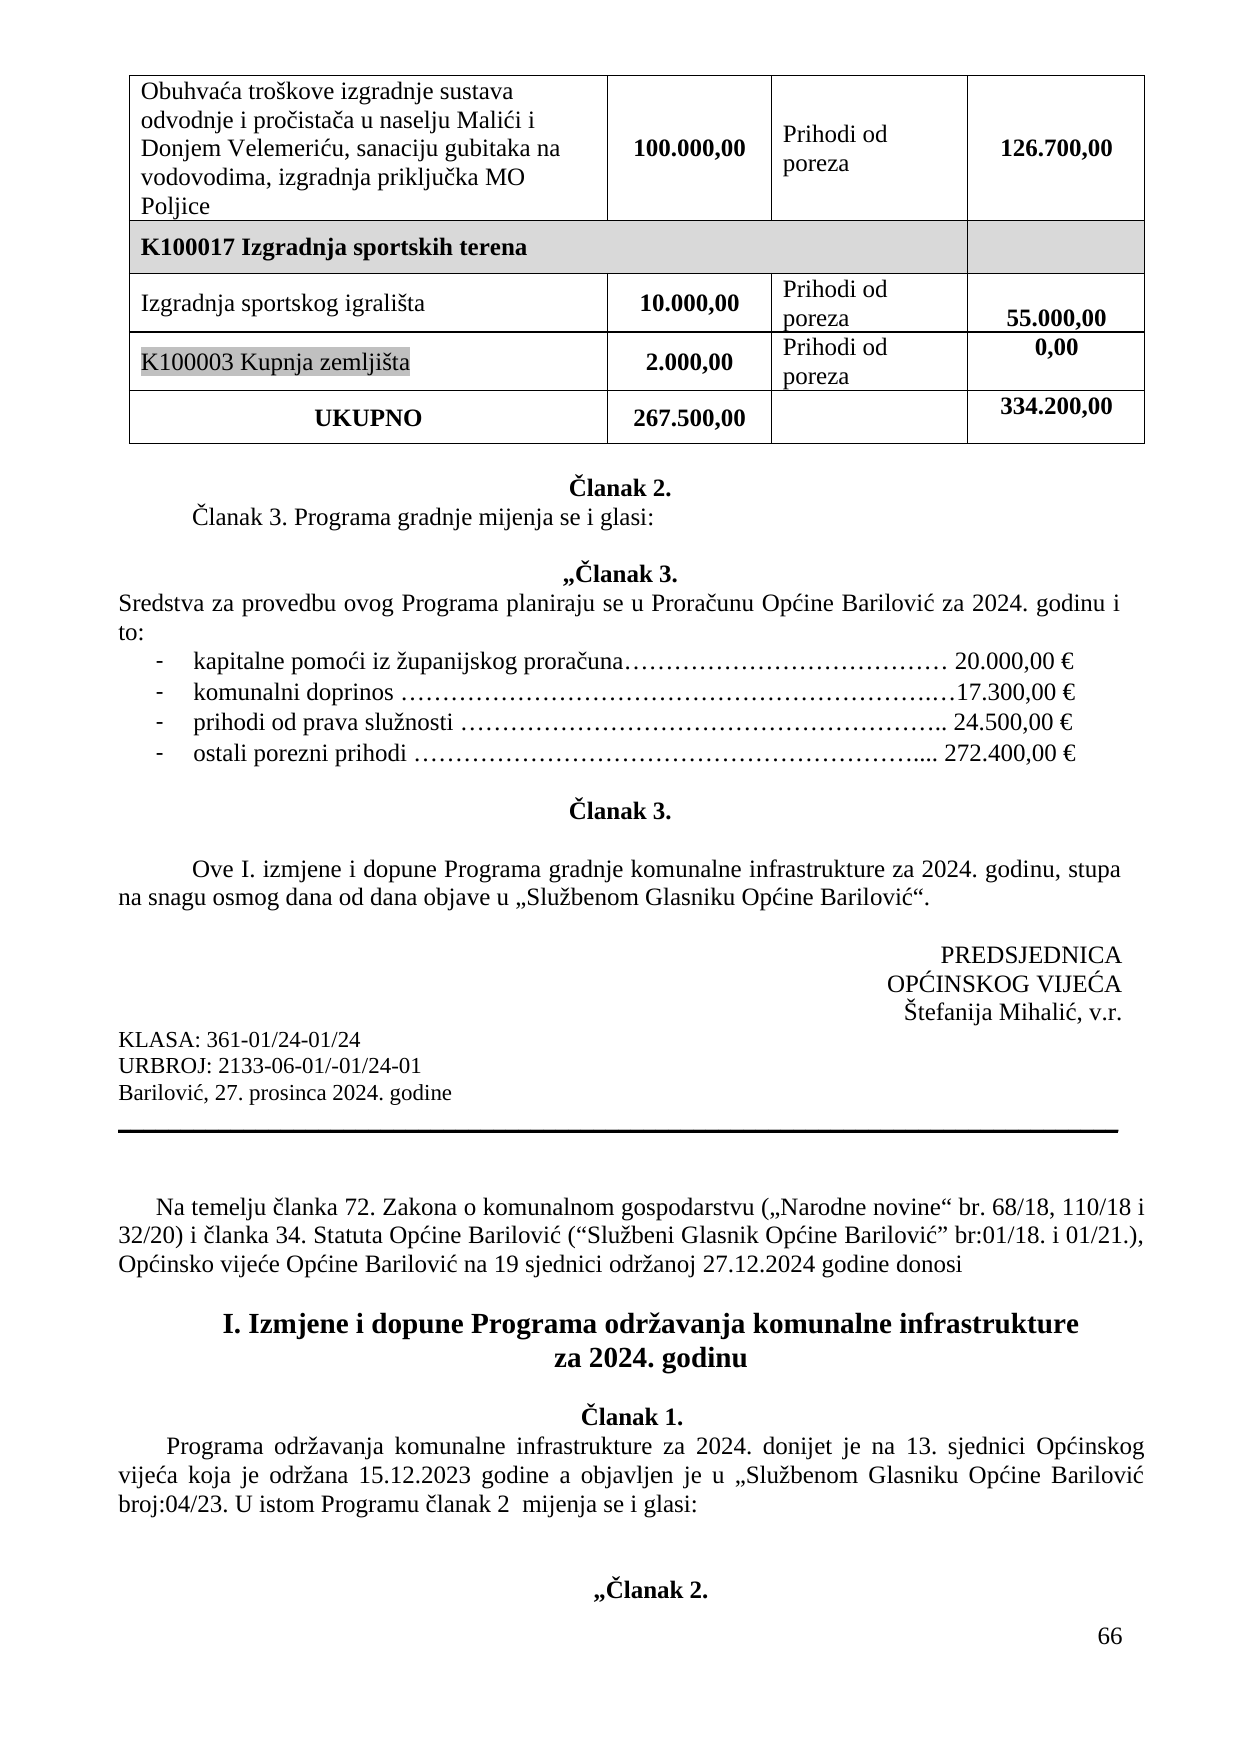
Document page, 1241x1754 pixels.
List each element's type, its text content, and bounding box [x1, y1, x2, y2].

text Sredstva za provedbu ovog Programa planiraju se u Proračunu Općine Barilović za 2024. godinu i to: [118, 588, 1122, 645]
text Članak 1. [118, 1402, 1146, 1431]
text Programa održavanja komunalne infrastrukture za 2024. donijet je na 13. sjednici Općinskog vijeća koja je održana 15.12.2023 godine a objavljen je u „Službenom Glasniku Općine Barilović broj:04/23. U istom Programu članak 2 mijenja se i glasi: [118, 1431, 1146, 1517]
text Članak 2. [118, 473, 1122, 502]
table_cell [968, 221, 1144, 273]
text Ove I. izmjene i dopune Programa gradnje komunalne infrastrukture za 2024. godinu, stupa na snagu osmog dana od dana objave u „Službenom Glasniku Općine Barilović“. [118, 854, 1122, 911]
text ________________________________________________________________________________ [118, 1105, 1122, 1134]
table_cell 126.700,00 [968, 76, 1144, 220]
table_cell 0,00 [968, 333, 1144, 390]
text „Članak 3. [118, 559, 1122, 588]
text PREDSJEDNICA [118, 940, 1122, 969]
text Štefanija Mihalić, v.r. [118, 997, 1122, 1026]
text OPĆINSKOG VIJEĆA [118, 969, 1122, 997]
table_cell Prihodi od poreza [772, 333, 967, 390]
table_cell Obuhvaća troškove izgradnje sustava odvodnje i pročistača u naselju Malići i Donjem Velemeriću, sanaciju gubitaka na vodovodima, izgradnja priključka MO Poljice [130, 76, 607, 220]
table_cell Izgradnja sportskog igrališta [130, 274, 607, 331]
text URBROJ: 2133-06-01/-01/24-01 [118, 1053, 1122, 1079]
text Članak 3. Programa gradnje mijenja se i glasi: [118, 502, 1122, 530]
table_cell K100003 Kupnja zemljišta [130, 333, 607, 390]
table_cell 267.500,00 [608, 391, 771, 443]
text I. Izmjene i dopune Programa održavanja komunalne infrastrukture [156, 1307, 1146, 1340]
table_cell 10.000,00 [608, 274, 771, 331]
table_cell 2.000,00 [608, 333, 771, 390]
table_cell 55.000,00 [968, 274, 1144, 331]
table_cell 100.000,00 [608, 76, 771, 220]
table_cell K100017 Izgradnja sportskih terena [130, 221, 967, 273]
table_cell 334.200,00 [968, 391, 1144, 443]
list komunalni doprinos ……………………………………………………….…17.300,00 € [156, 676, 1122, 706]
text „Članak 2. [156, 1575, 1146, 1604]
table_cell Prihodi od poreza [772, 274, 967, 331]
text za 2024. godinu [156, 1340, 1146, 1374]
list ostali porezni prihodi …………………………………………………….... 272.400,00 € [156, 737, 1122, 767]
text KLASA: 361-01/24-01/24 [118, 1026, 1122, 1053]
table_cell Prihodi od poreza [772, 76, 967, 220]
text Na temelju članka 72. Zakona o komunalnom gospodarstvu („Narodne novine“ br. 68/18, 110/18 i 32/20) i članka 34. Statuta Općine Barilović (“Službeni Glasnik Općine Barilović” br:01/18. i 01/21.), Općinsko vijeće Općine Barilović na 19 sjednici održanoj 27.12.2024 godine donosi [118, 1192, 1146, 1278]
list kapitalne pomoći iz županijskog proračuna………………………………… 20.000,00 € [156, 645, 1122, 676]
text Članak 3. [118, 796, 1122, 825]
list prihodi od prava služnosti ………………………………………………….. 24.500,00 € [156, 706, 1122, 737]
text Barilović, 27. prosinca 2024. godine [118, 1079, 1122, 1105]
table_cell UKUPNO [130, 391, 607, 443]
table_cell [772, 391, 967, 443]
